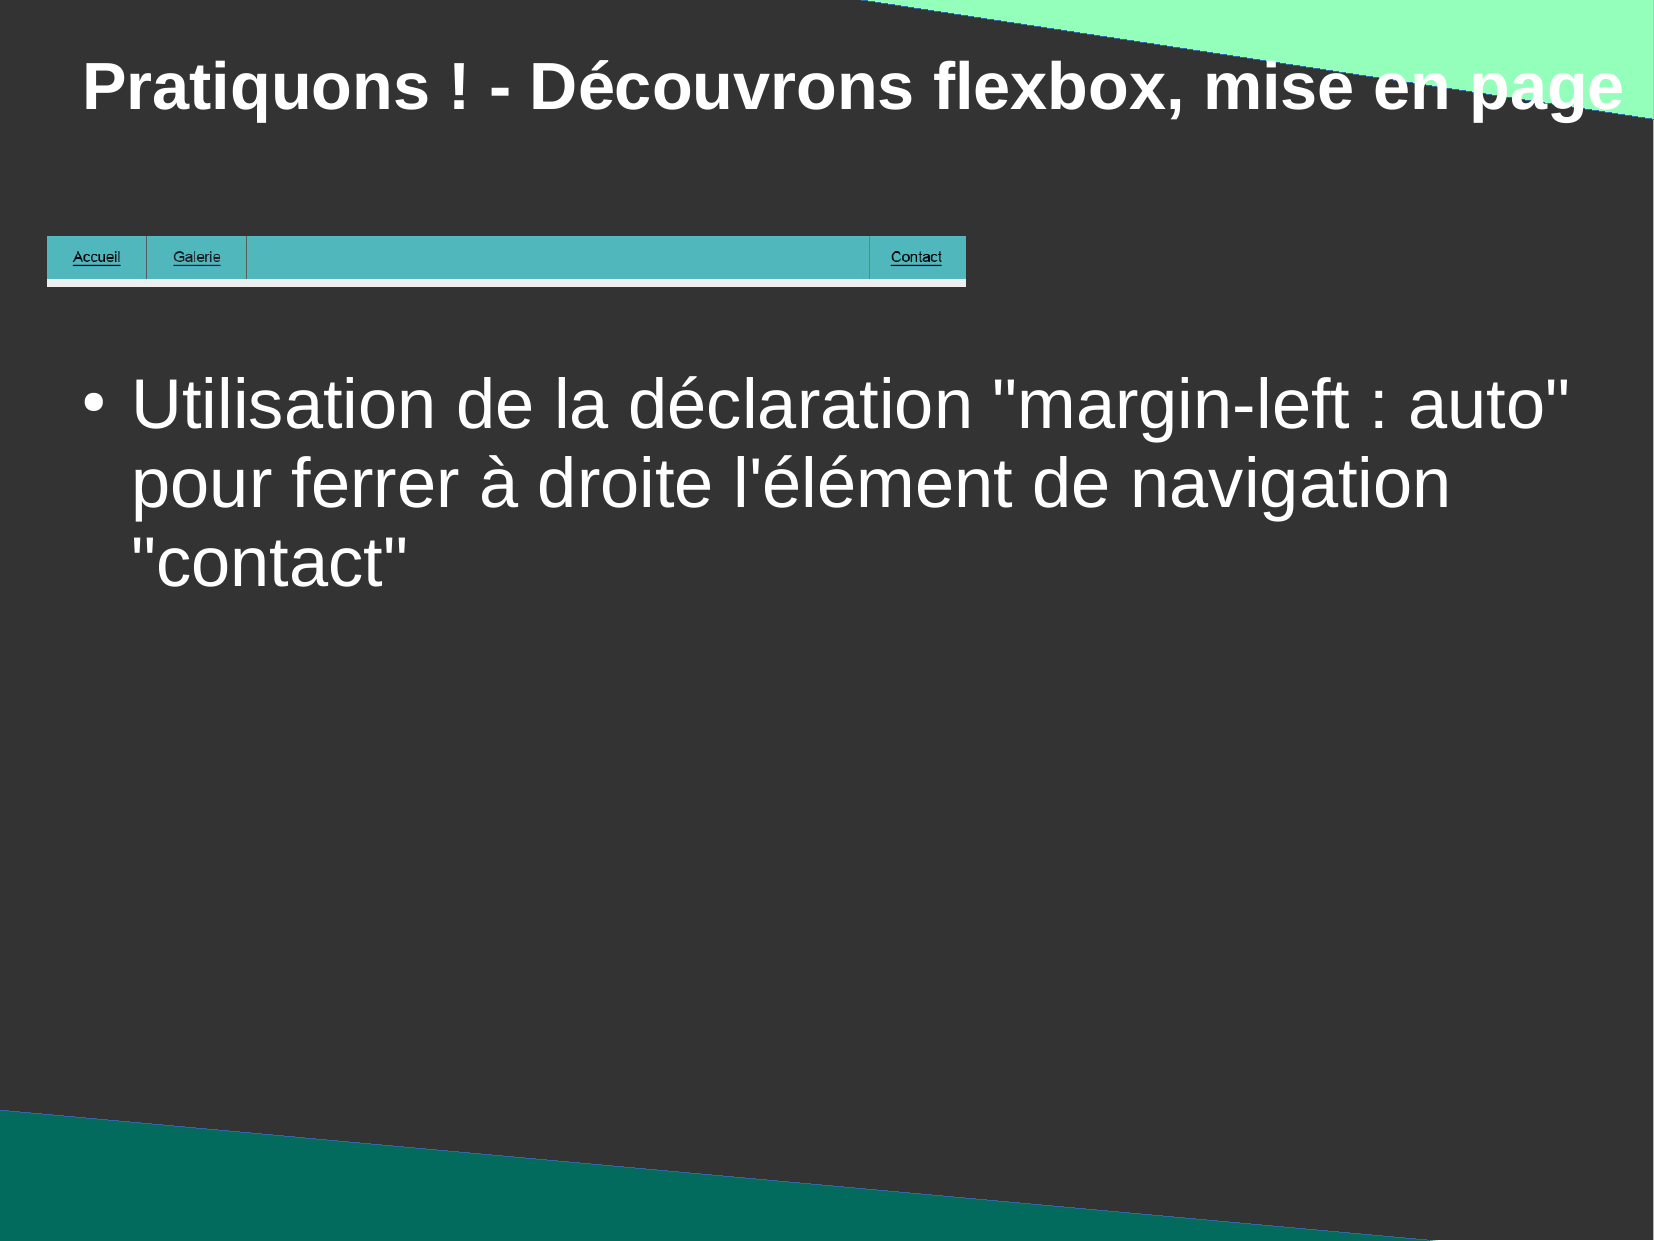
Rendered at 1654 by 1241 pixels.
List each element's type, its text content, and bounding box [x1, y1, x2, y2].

list Utilisation de la déclaration "margin-left : auto" pour ferrer à droite l'élément de navigation "contact" [64, 365, 1589, 603]
picture [47, 236, 966, 287]
text_box [861, 0, 1654, 120]
title Pratiquons ! - Découvrons flexbox, mise en page [82, 49, 1630, 142]
